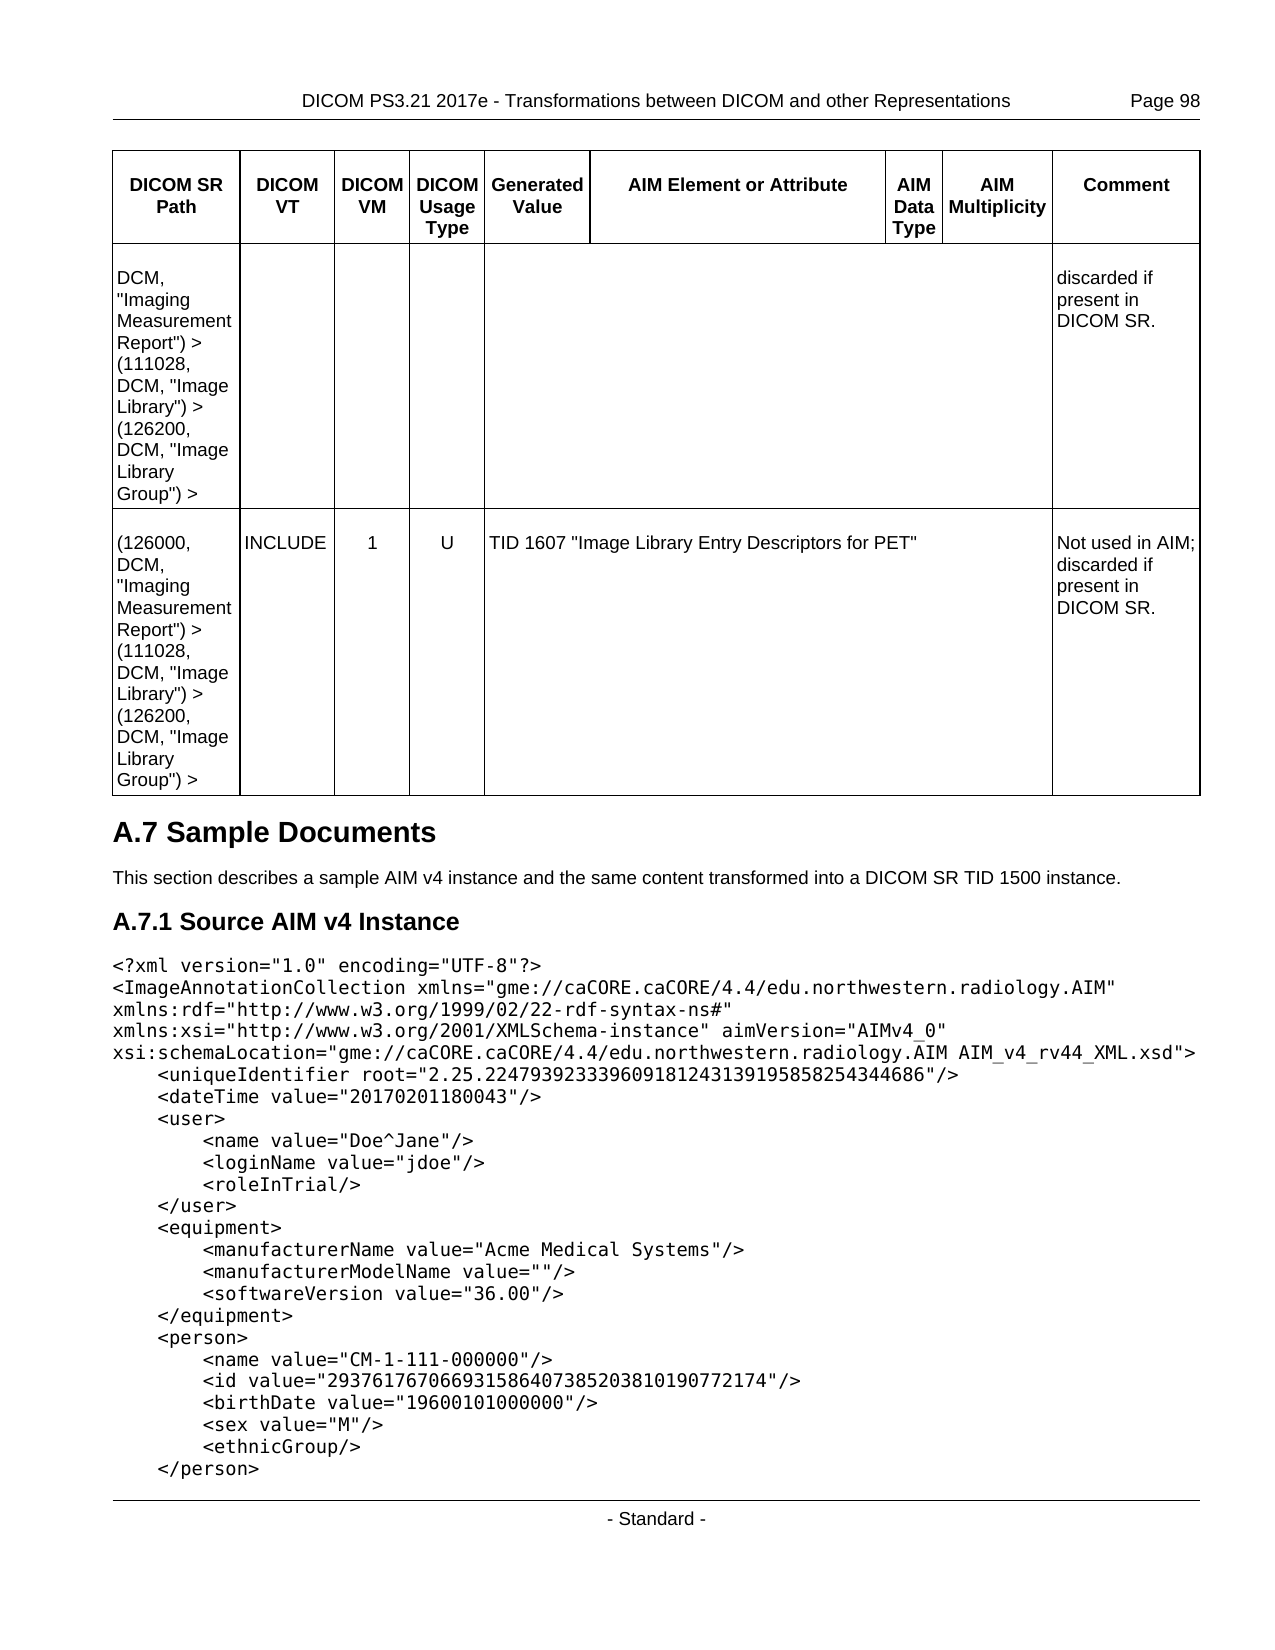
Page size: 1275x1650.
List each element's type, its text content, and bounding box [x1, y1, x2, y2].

table_cell U [410, 509, 484, 795]
table_header AIM Multiplicity [943, 151, 1052, 243]
text A.7.1 Source AIM v4 Instance [112, 907, 1200, 936]
table_header DICOM VM [335, 151, 409, 243]
table_cell (126000, DCM, "Imaging Measurement Report") > (111028, DCM, "Image Library") > (126200, DCM, "Image Library Group") > [113, 509, 239, 795]
table_cell TID 1607 "Image Library Entry Descriptors for PET" [485, 509, 1052, 795]
table_cell DCM, "Imaging Measurement Report") > (111028, DCM, "Image Library") > (126200, DCM, "Image Library Group") > [113, 244, 239, 508]
table_cell discarded if present in DICOM SR. [1053, 244, 1199, 508]
table_header AIM Element or Attribute [591, 151, 885, 243]
text <?xml version="1.0" encoding="UTF-8"?> <Image​AnnotationCollection xmlns="gme://caCORE.caCORE/4.4/edu.northwestern.radiology.AIM" xmlns:rdf="http://www.w3.org/1999/02/22-rdf-syntax-ns#" xmlns:xsi="http://www.w3.org/2001/XMLSchema-instance" aimVersion="AIMv4_0" xsi:schemaLocation="gme://caCORE.caCORE/4.4/edu.northwestern.radiology.AIM AIM_v4_rv44_XML.xsd"> <uniqueIdentifier root="2.25.224793923339609181243139195858254344686"/> <dateTime value="20170201180043"/> <user> <name value="Doe^Jane"/> <loginName value="jdoe"/> <roleInTrial/> </user> <equipment> <manufacturerName value="Acme Medical Systems"/> <manufacturerModelName value=""/> <softwareVersion value="36.00"/> </equipment> <person> <name value="CM-1-111-000000"/> <id value="293761767066931586407385203810190772174"/> <birthDate value="19600101000000"/> <sex value="M"/> <ethnicGroup/> </person> [112, 955, 1200, 1480]
table_header Generated Value [485, 151, 589, 243]
text This section describes a sample AIM v4 instance and the same content transformed into a DICOM SR TID 1500 instance. [112, 867, 1200, 889]
text A.7 Sample Documents [112, 815, 1200, 848]
table_header DICOM VT [241, 151, 334, 243]
table_header Comment [1053, 151, 1199, 243]
table_header AIM Data Type [886, 151, 942, 243]
table_cell [241, 244, 334, 508]
table_cell Not used in AIM; discarded if present in DICOM SR. [1053, 509, 1199, 795]
table_cell [335, 244, 409, 508]
table_cell INCLUDE [241, 509, 334, 795]
table_cell [410, 244, 484, 508]
table_header DICOM SR Path [113, 151, 239, 243]
table_cell [485, 244, 1052, 508]
table_cell 1 [335, 509, 409, 795]
table_header DICOM Usage Type [410, 151, 484, 243]
